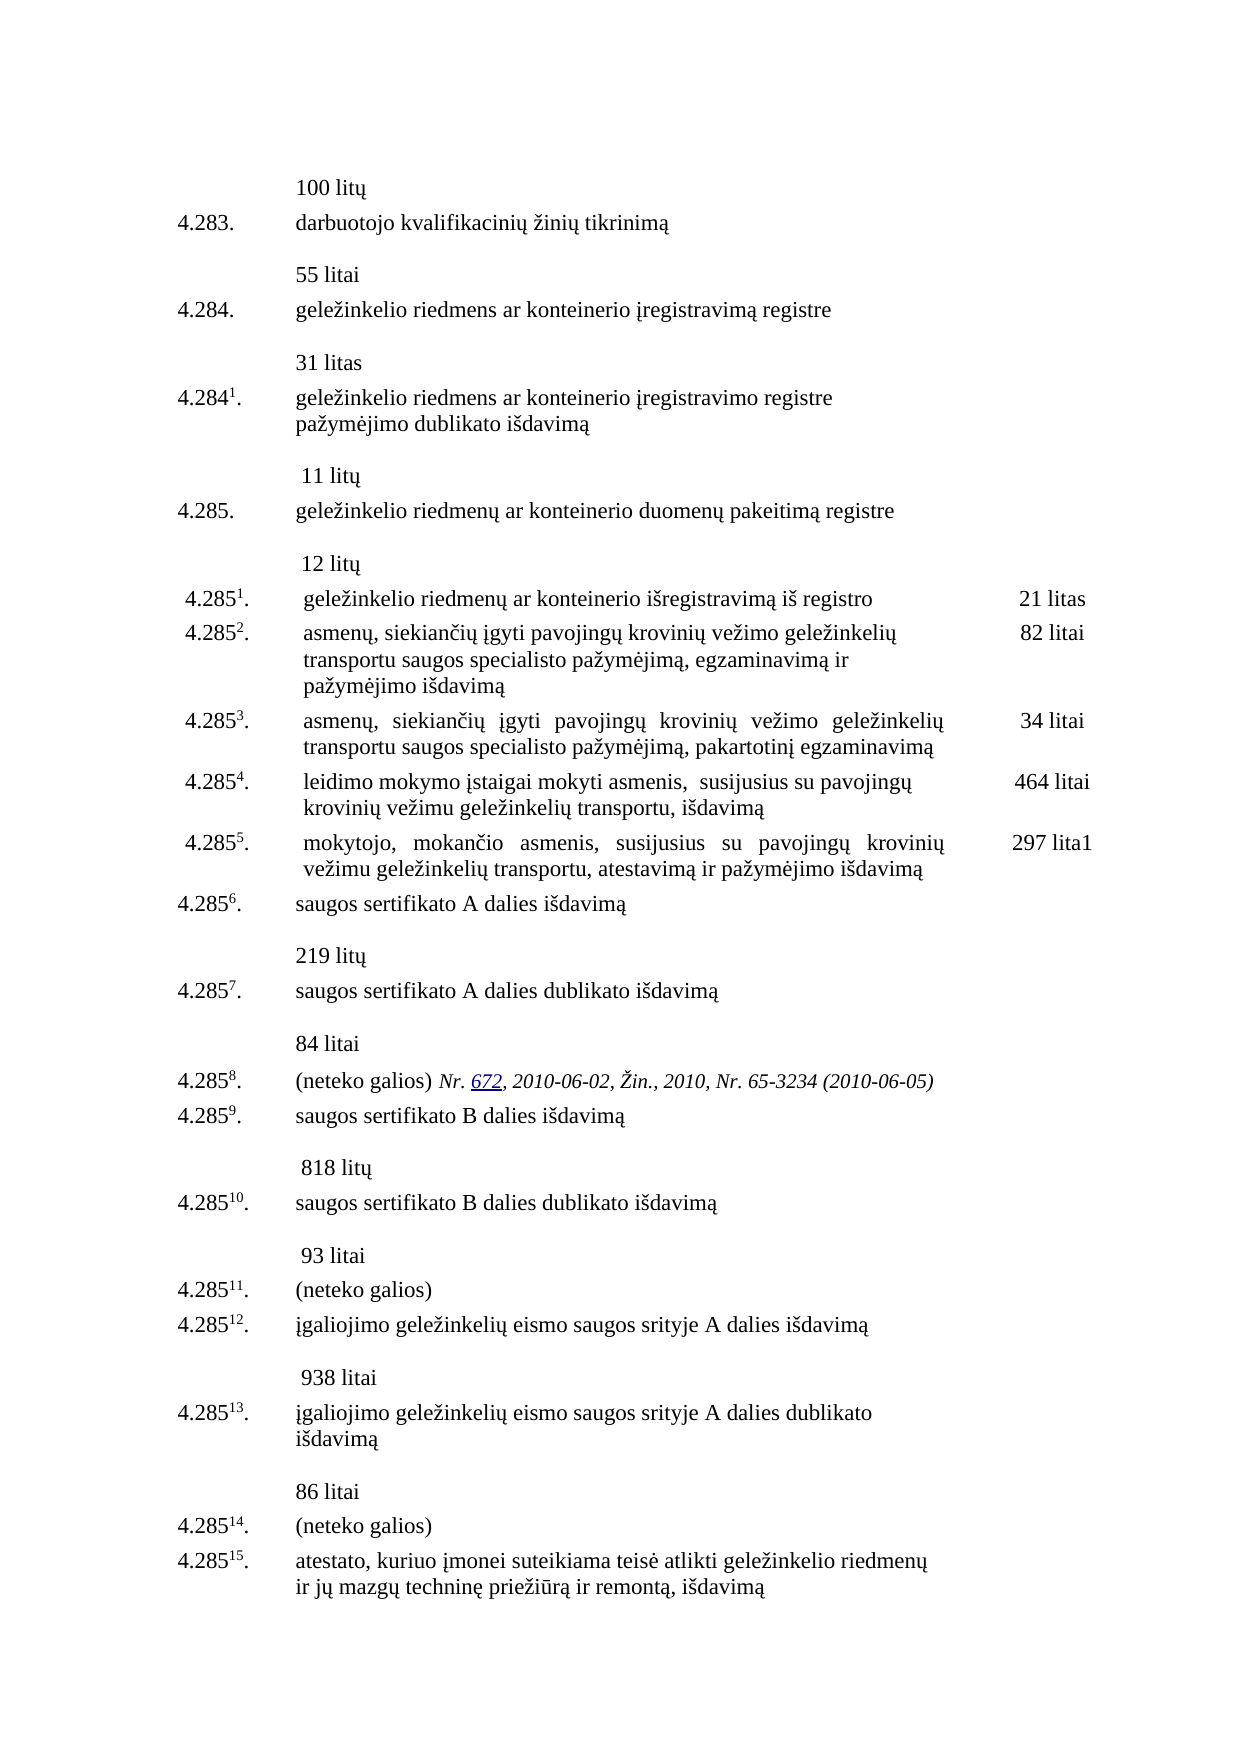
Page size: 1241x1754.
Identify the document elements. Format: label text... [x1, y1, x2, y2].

table_header 21 litas [956, 585, 1148, 619]
table_cell mokytojo, mokančio asmenis, susijusius su pavojingų krovinių vežimu geležinkelių transportu, atestavimą ir pažymėjimo išdavimą [292, 829, 956, 890]
text 100 litų [177, 148, 945, 200]
text 4.2857. saugos sertifikato A dalies dublikato išdavimą 84 litai [177, 977, 930, 1056]
table_header geležinkelio riedmenų ar konteinerio išregistravimą iš registro [292, 585, 956, 619]
text 4.2859. saugos sertifikato B dalies išdavimą 818 litų [177, 1102, 930, 1181]
text 4.28513. įgaliojimo geležinkelių eismo saugos srityje A dalies dublikato išdavimą 86 litai [177, 1399, 930, 1504]
table_cell 4.2853. [174, 707, 292, 768]
table_header 4.2851. [174, 585, 292, 619]
text 4.2856. saugos sertifikato A dalies išdavimą 219 litų [177, 890, 930, 969]
text 4.28514. (neteko galios) [177, 1512, 1122, 1539]
table_cell 464 litai [956, 768, 1148, 829]
table_cell 82 litai [956, 619, 1148, 707]
text 4.28515. atestato, kuriuo įmonei suteikiama teisė atlikti geležinkelio riedmenų ir jų mazgų techninę priežiūrą ir remontą, išdavimą [177, 1547, 930, 1600]
text 4.285. geležinkelio riedmenų ar konteinerio duomenų pakeitimą registre 12 litų [177, 497, 930, 576]
table_cell asmenų, siekiančių įgyti pavojingų krovinių vežimo geležinkelių transportu saugos specialisto pažymėjimą, pakartotinį egzaminavimą [292, 707, 956, 768]
table_cell 297 lita1 [956, 829, 1148, 890]
text 4.28510. saugos sertifikato B dalies dublikato išdavimą 93 litai [177, 1189, 930, 1268]
text 4.284. geležinkelio riedmens ar konteinerio įregistravimą registre 31 litas [177, 296, 930, 375]
text 4.2841. geležinkelio riedmens ar konteinerio įregistravimo registre pažymėjimo dublikato išdavimą 11 litų [177, 383, 930, 489]
table_cell asmenų, siekiančių įgyti pavojingų krovinių vežimo geležinkelių transportu saugos specialisto pažymėjimą, egzaminavimą ir pažymėjimo išdavimą [292, 619, 956, 707]
table_cell 4.2854. [174, 768, 292, 829]
table_cell 34 litai [956, 707, 1148, 768]
text 4.28512. įgaliojimo geležinkelių eismo saugos srityje A dalies išdavimą 938 litai [177, 1311, 930, 1390]
text 4.28511. (neteko galios) [177, 1277, 1122, 1303]
table_cell leidimo mokymo įstaigai mokyti asmenis, susijusius su pavojingų krovinių vežimu geležinkelių transportu, išdavimą [292, 768, 956, 829]
table_cell 4.2852. [174, 619, 292, 707]
text 4.2858. (neteko galios) Nr. 672, 2010-06-02, Žin., 2010, Nr. 65-3234 (2010-06-05) [177, 1065, 1122, 1093]
table_cell 4.2855. [174, 829, 292, 890]
text 4.283. darbuotojo kvalifikacinių žinių tikrinimą 55 litai [177, 209, 945, 288]
